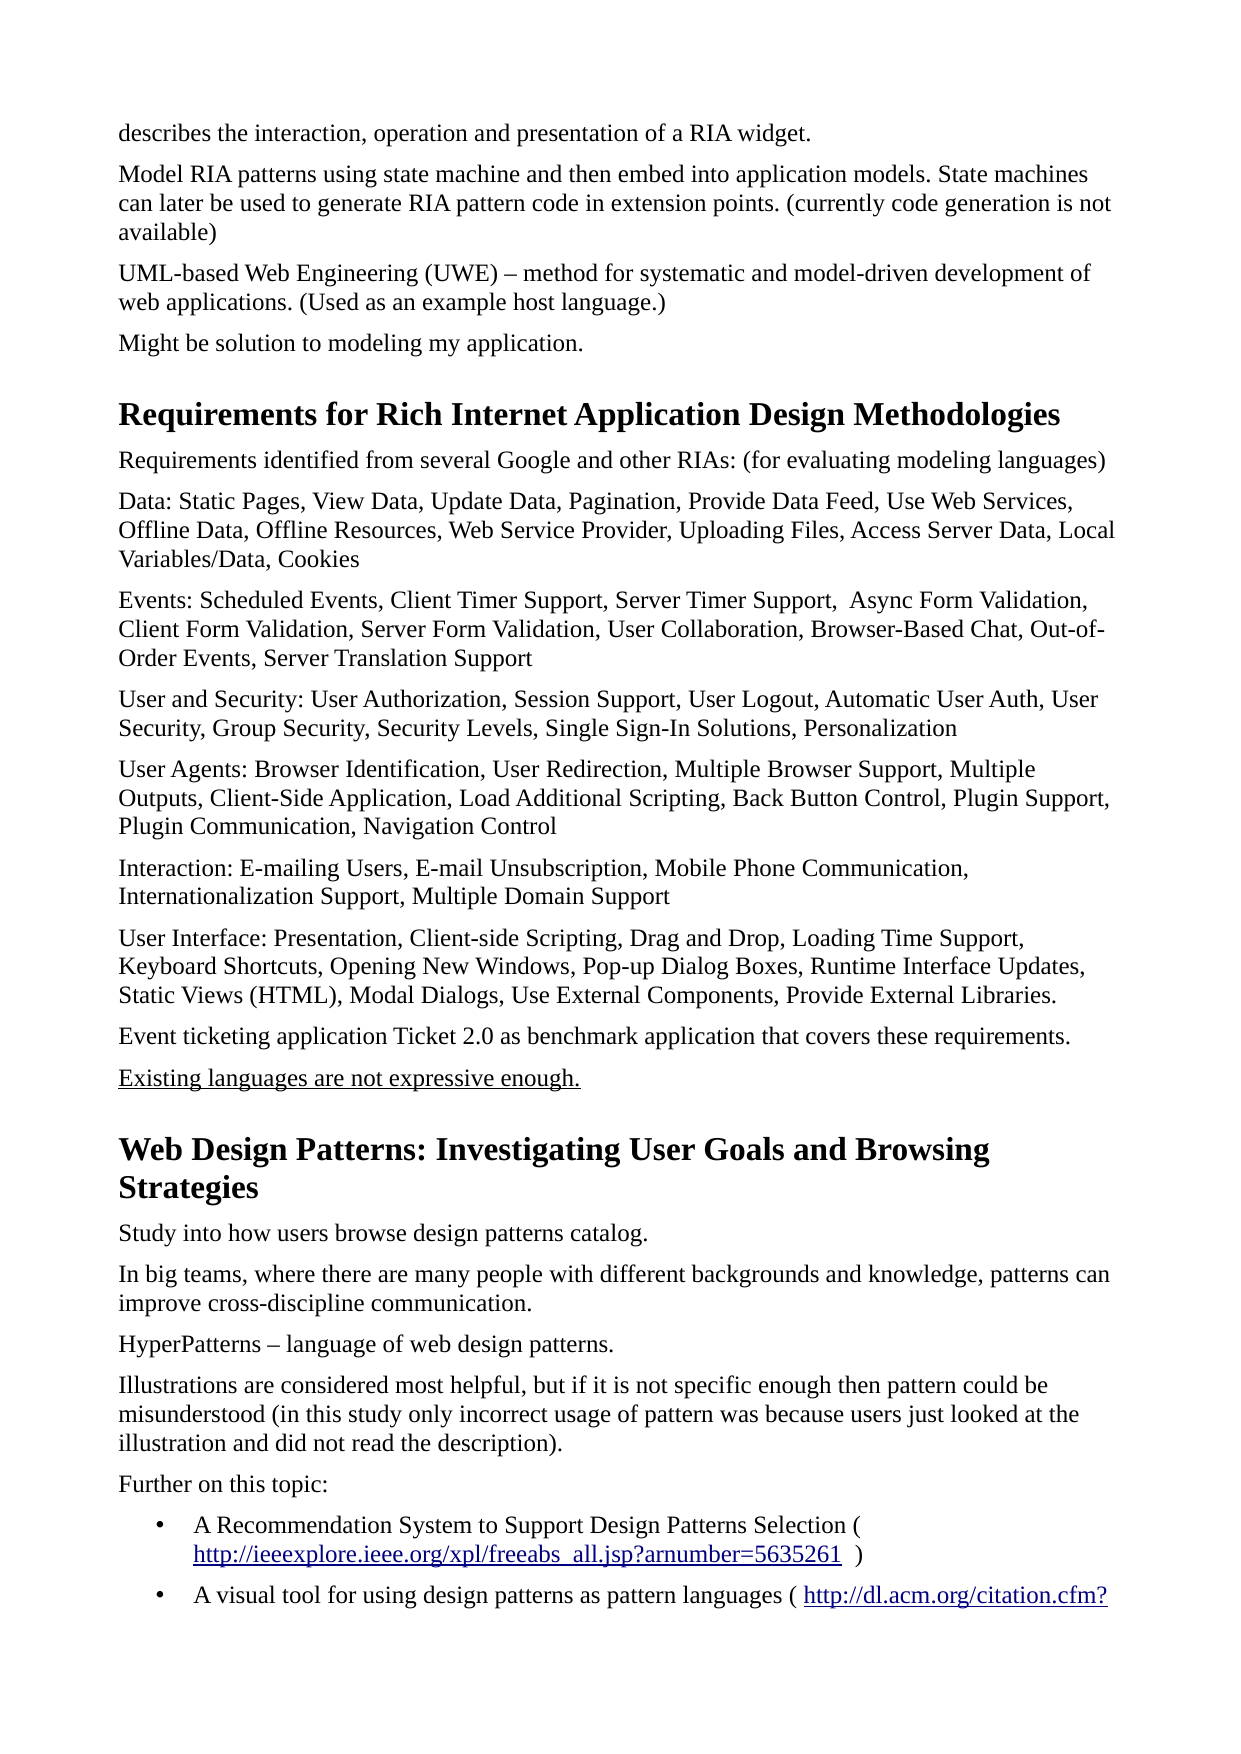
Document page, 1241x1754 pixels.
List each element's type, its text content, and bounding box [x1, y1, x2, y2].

subtitle Web Design Patterns: Investigating User Goals and Browsing Strategies [118, 1129, 1122, 1206]
list A Recommendation System to Support Design Patterns Selection ( http://ieeexplore.ieee.org/xpl/freeabs_all.jsp?arnumber=5635261 ) [156, 1511, 1122, 1568]
text User Interface: Presentation, Client-side Scripting, Drag and Drop, Loading Time Support, Keyboard Shortcuts, Opening New Windows, Pop-up Dialog Boxes, Runtime Interface Updates, Static Views (HTML), Modal Dialogs, Use External Components, Provide External Libraries. [118, 923, 1122, 1009]
subtitle Requirements for Rich Internet Application Design Methodologies [118, 394, 1122, 433]
text Further on this topic: [118, 1469, 1122, 1498]
text Model RIA patterns using state machine and then embed into application models. State machines can later be used to generate RIA pattern code in extension points. (currently code generation is not available) [118, 159, 1122, 246]
text Existing languages are not expressive enough. [118, 1063, 1122, 1091]
text Illustrations are considered most helpful, but if it is not specific enough then pattern could be misunderstood (in this study only incorrect usage of pattern was because users just looked at the illustration and did not read the description). [118, 1371, 1122, 1457]
text HyperPatterns – language of web design patterns. [118, 1329, 1122, 1358]
text Event ticketing application Ticket 2.0 as benchmark application that covers these requirements. [118, 1021, 1122, 1050]
text describes the interaction, operation and presentation of a RIA widget. [118, 118, 1122, 147]
text User and Security: User Authorization, Session Support, User Logout, Automatic User Auth, User Security, Group Security, Security Levels, Single Sign-In Solutions, Personalization [118, 684, 1122, 741]
text UML-based Web Engineering (UWE) – method for systematic and model-driven development of web applications. (Used as an example host language.) [118, 258, 1122, 316]
text User Agents: Browser Identification, User Redirection, Multiple Browser Support, Multiple Outputs, Client-Side Application, Load Additional Scripting, Back Button Control, Plugin Support, Plugin Communication, Navigation Control [118, 754, 1122, 840]
list A visual tool for using design patterns as pattern languages ( http://dl.acm.org/citation.cfm? [156, 1581, 1122, 1609]
text Study into how users browse design patterns catalog. [118, 1218, 1122, 1247]
text Requirements identified from several Google and other RIAs: (for evaluating modeling languages) [118, 445, 1122, 474]
text Might be solution to modeling my application. [118, 328, 1122, 357]
text In big teams, where there are many people with different backgrounds and knowledge, patterns can improve cross-discipline communication. [118, 1259, 1122, 1317]
text Interaction: E-mailing Users, E-mail Unsubscription, Mobile Phone Communication, Internationalization Support, Multiple Domain Support [118, 853, 1122, 910]
text Data: Static Pages, View Data, Update Data, Pagination, Provide Data Feed, Use Web Services, Offline Data, Offline Resources, Web Service Provider, Uploading Files, Access Server Data, Local Variables/Data, Cookies [118, 486, 1122, 573]
text Events: Scheduled Events, Client Timer Support, Server Timer Support, Async Form Validation, Client Form Validation, Server Form Validation, User Collaboration, Browser-Based Chat, Out-of-Order Events, Server Translation Support [118, 585, 1122, 671]
